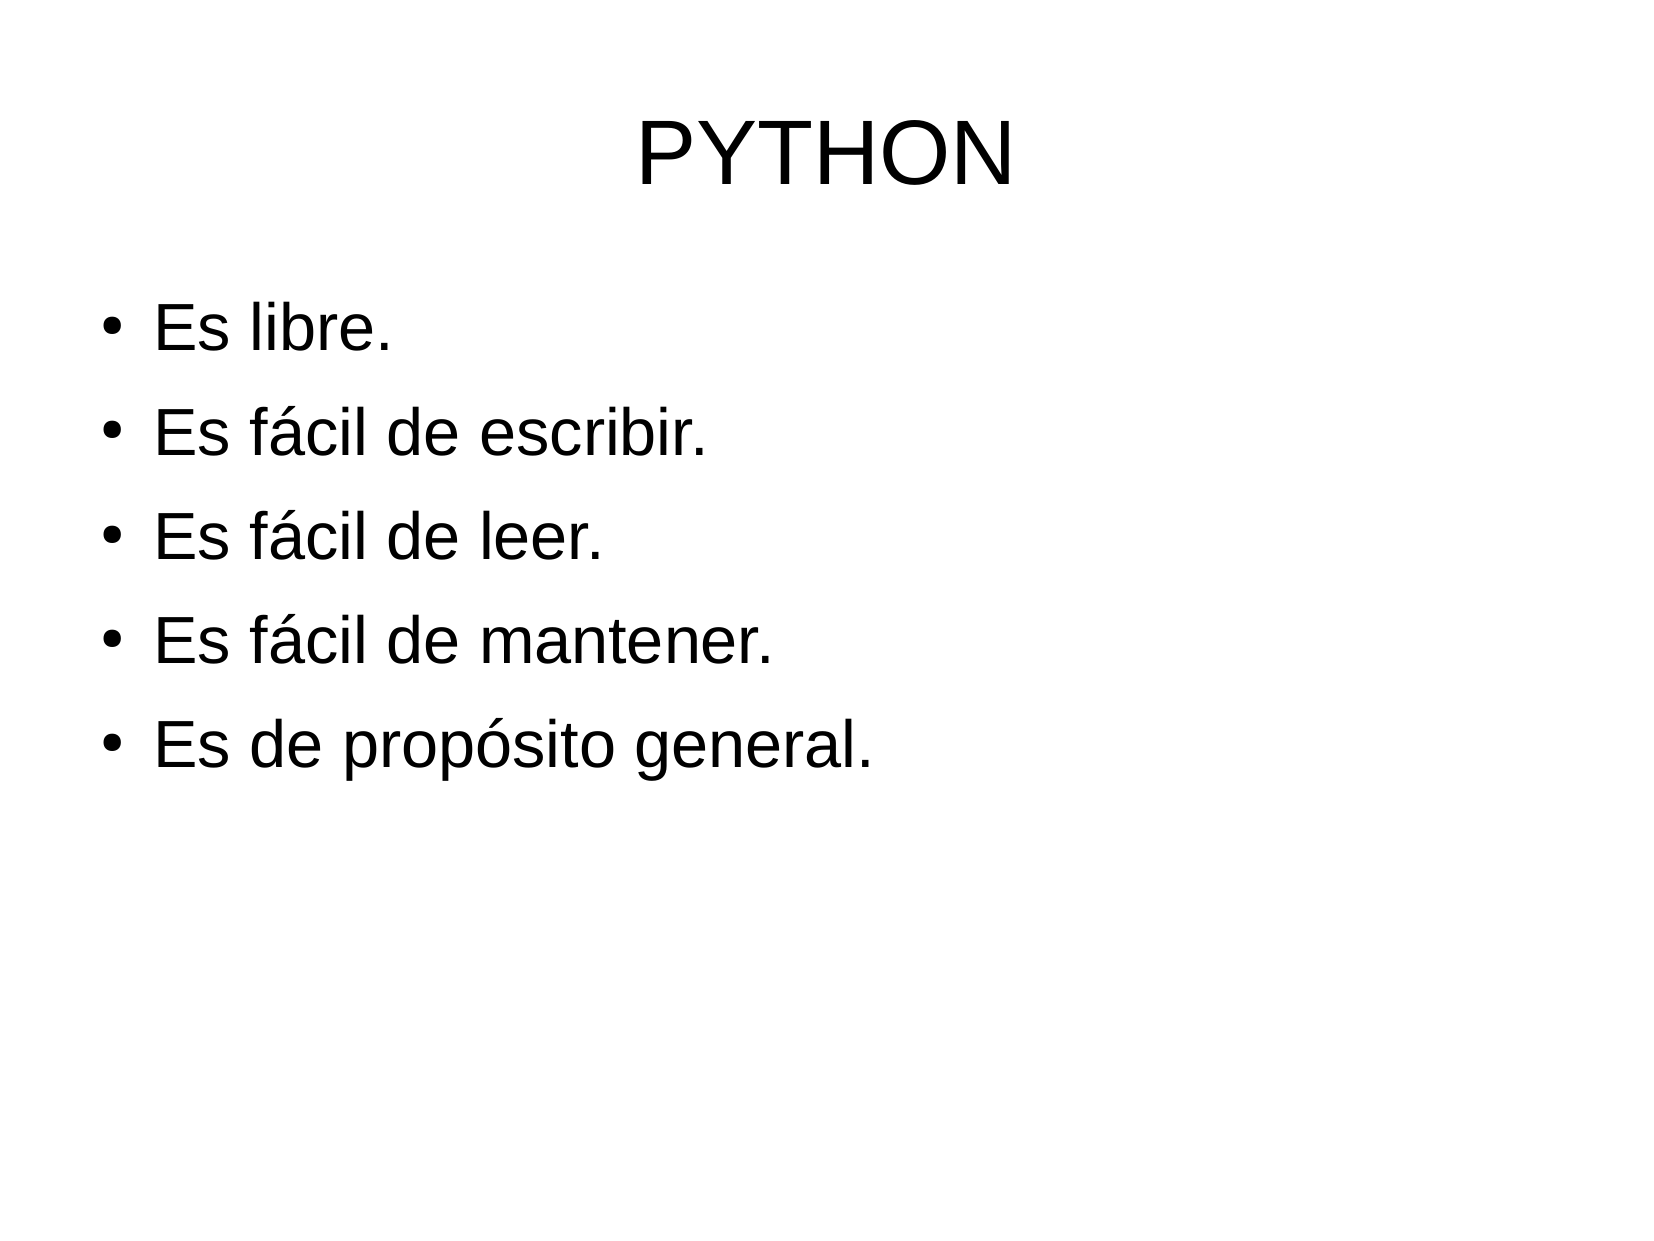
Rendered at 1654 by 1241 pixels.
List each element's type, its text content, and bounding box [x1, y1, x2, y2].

title PYTHON [82, 49, 1571, 257]
list Es libre. Es fácil de escribir. Es fácil de leer. Es fácil de mantener. Es de propósito general. [82, 290, 1571, 1010]
